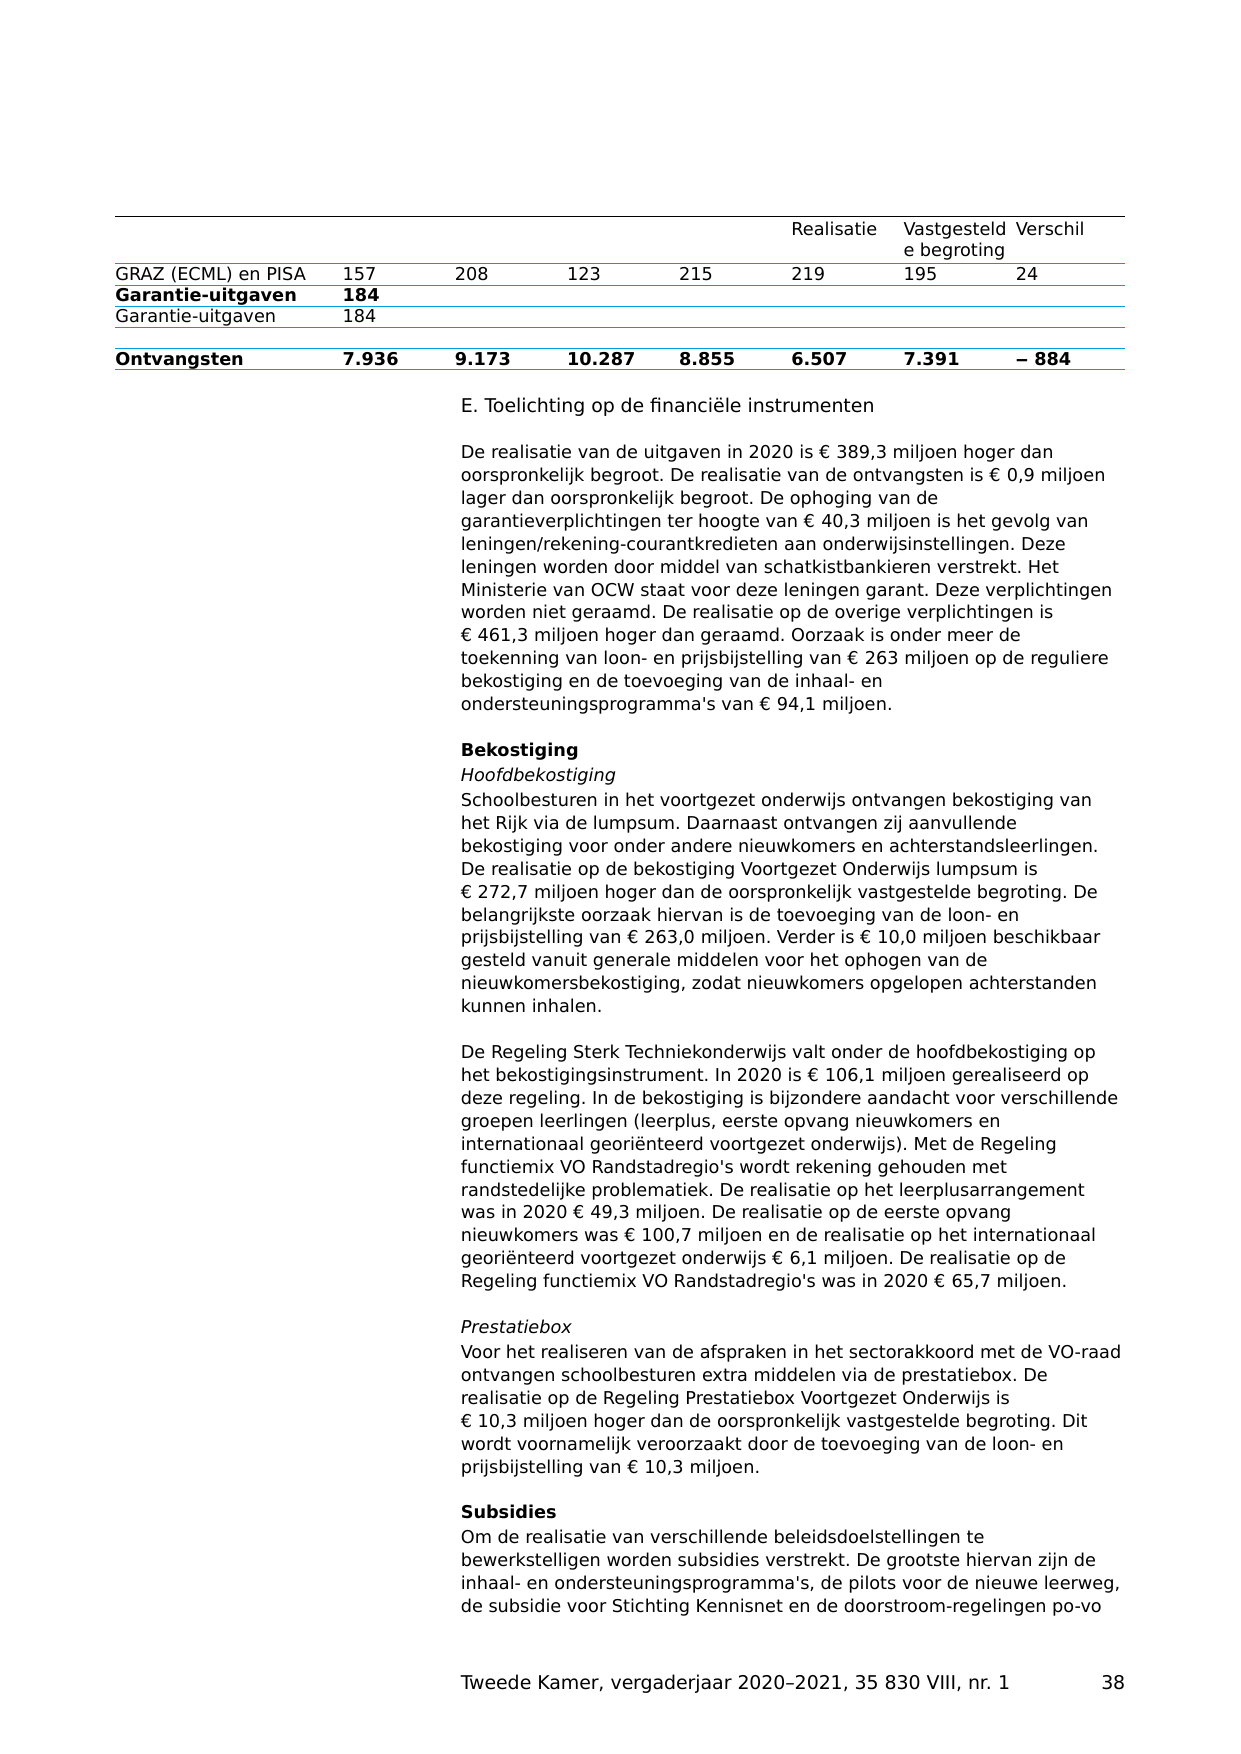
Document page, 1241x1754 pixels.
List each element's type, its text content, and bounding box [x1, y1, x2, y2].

table_cell Garantie-uitgaven [115, 286, 339, 306]
text Hoofdbekostiging [461, 763, 1125, 786]
table_cell [788, 328, 900, 348]
text Voor het realiseren van de afspraken in het sectorakkoord met de VO-raad ontvangen schoolbesturen extra middelen via de prestatiebox. De realisatie op de Regeling Prestatiebox Voortgezet Onderwijs is € 10,3 miljoen hoger dan de oorspronkelijk vastgestelde begroting. Dit wordt voornamelijk veroorzaakt door de toevoeging van de loon- en prijsbijstelling van € 10,3 miljoen. [461, 1340, 1125, 1478]
table_cell [1013, 328, 1125, 348]
table_cell [676, 307, 788, 327]
text De Regeling Sterk Techniekonderwijs valt onder de hoofdbekostiging op het bekostigingsinstrument. In 2020 is € 106,1 miljoen gerealiseerd op deze regeling. In de bekostiging is bijzondere aandacht voor verschillende groepen leerlingen (leerplus, eerste opvang nieuwkomers en internationaal georiënteerd voortgezet onderwijs). Met de Regeling functiemix VO Randstadregio's wordt rekening gehouden met randstedelijke problematiek. De realisatie op het leerplusarrangement was in 2020 € 49,3 miljoen. De realisatie op de eerste opvang nieuwkomers was € 100,7 miljoen en de realisatie op het internationaal georiënteerd voortgezet onderwijs € 6,1 miljoen. De realisatie op de Regeling functiemix VO Randstadregio's was in 2020 € 65,7 miljoen. [461, 1040, 1125, 1292]
table_cell [115, 328, 227, 348]
table_cell 184 [340, 286, 452, 306]
text Prestatiebox [461, 1315, 1125, 1338]
table_cell [452, 286, 564, 306]
table_cell [340, 328, 452, 348]
table_cell 24 [1013, 264, 1125, 284]
table_cell [1013, 286, 1125, 306]
table_cell 8.855 [676, 349, 788, 369]
table_cell GRAZ (ECML) en PISA [115, 264, 339, 284]
text Bekostiging [461, 738, 1125, 761]
table_cell [227, 217, 339, 263]
table_cell Garantie-uitgaven [115, 307, 339, 327]
table_cell ‒ 884 [1013, 349, 1125, 369]
table_cell [564, 217, 676, 263]
table_cell Realisatie [788, 217, 900, 263]
table_cell [900, 328, 1013, 348]
table_cell [564, 328, 676, 348]
table_cell [452, 307, 564, 327]
table_cell Vastgestelde begroting [900, 217, 1013, 263]
table_cell 7.391 [900, 349, 1013, 369]
table_cell [900, 307, 1013, 327]
table_cell 215 [676, 264, 788, 284]
table_cell [676, 286, 788, 306]
table_cell Ontvangsten [115, 349, 339, 369]
table_cell [452, 328, 564, 348]
table_cell 219 [788, 264, 900, 284]
table_cell [564, 307, 676, 327]
table_cell 9.173 [452, 349, 564, 369]
table_cell 7.936 [340, 349, 452, 369]
table_cell 195 [900, 264, 1013, 284]
table_cell [115, 217, 227, 263]
table_cell 184 [340, 307, 452, 327]
text Subsidies [461, 1501, 1125, 1523]
text De realisatie van de uitgaven in 2020 is € 389,3 miljoen hoger dan oorspronkelijk begroot. De realisatie van de ontvangsten is € 0,9 miljoen lager dan oorspronkelijk begroot. De ophoging van de garantieverplichtingen ter hoogte van € 40,3 miljoen is het gevolg van leningen/rekening-courantkredieten aan onderwijsinstellingen. Deze leningen worden door middel van schatkistbankieren verstrekt. Het Ministerie van OCW staat voor deze leningen garant. Deze verplichtingen worden niet geraamd. De realisatie op de overige verplichtingen is € 461,3 miljoen hoger dan geraamd. Oorzaak is onder meer de toekenning van loon- en prijsbijstelling van € 263 miljoen op de reguliere bekostiging en de toevoeging van de inhaal- en ondersteuningsprogramma's van € 94,1 miljoen. [461, 440, 1125, 715]
title E. Toelichting op de financiële instrumenten [461, 394, 1125, 417]
table_cell [788, 286, 900, 306]
table_cell 10.287 [564, 349, 676, 369]
table_cell 157 [340, 264, 452, 284]
table_cell [788, 307, 900, 327]
table_cell [676, 217, 788, 263]
table_cell [452, 217, 564, 263]
table_cell [564, 286, 676, 306]
table_cell [900, 286, 1013, 306]
table_header Tabel 19 Budgettaire gevolgen van beleid van artikel 3 (bedragen x € 1.000) [115, 191, 1125, 216]
text Om de realisatie van verschillende beleidsdoelstellingen te bewerkstelligen worden subsidies verstrekt. De grootste hiervan zijn de inhaal- en ondersteuningsprogramma's, de pilots voor de nieuwe leerweg, de subsidie voor Stichting Kennisnet en de doorstroom-regelingen po-vo [461, 1526, 1125, 1617]
table_cell [1013, 307, 1125, 327]
table_cell [676, 328, 788, 348]
table_cell 123 [564, 264, 676, 284]
table_cell [227, 328, 339, 348]
table_cell 208 [452, 264, 564, 284]
table_cell [340, 217, 452, 263]
table_cell Verschil [1013, 217, 1125, 263]
text Schoolbesturen in het voortgezet onderwijs ontvangen bekostiging van het Rijk via de lumpsum. Daarnaast ontvangen zij aanvullende bekostiging voor onder andere nieuwkomers en achterstandsleerlingen. De realisatie op de bekostiging Voortgezet Onderwijs lumpsum is € 272,7 miljoen hoger dan de oorspronkelijk vastgestelde begroting. De belangrijkste oorzaak hiervan is de toevoeging van de loon- en prijsbijstelling van € 263,0 miljoen. Verder is € 10,0 miljoen beschikbaar gesteld vanuit generale middelen voor het ophogen van de nieuwkomersbekostiging, zodat nieuwkomers opgelopen achterstanden kunnen inhalen. [461, 788, 1125, 1017]
table_cell 6.507 [788, 349, 900, 369]
